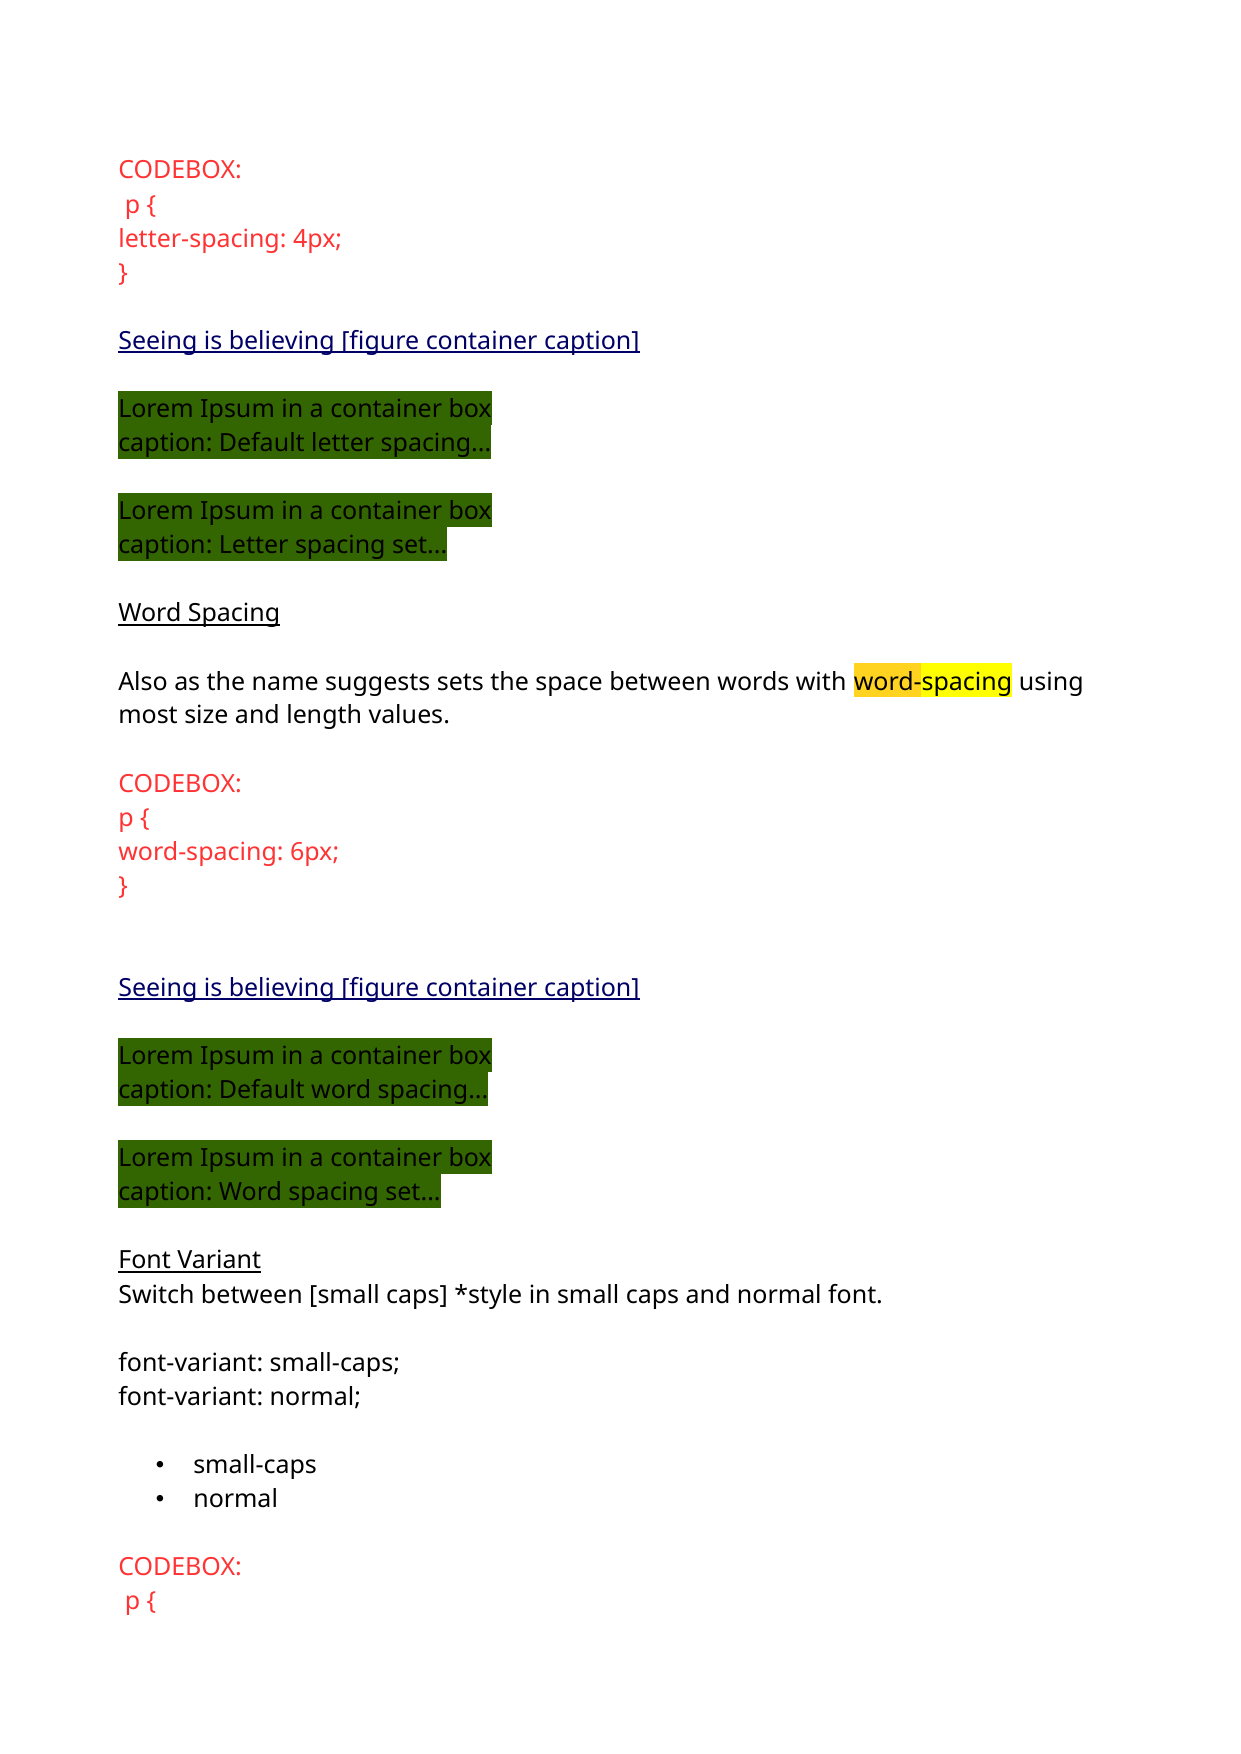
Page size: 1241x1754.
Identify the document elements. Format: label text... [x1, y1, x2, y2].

list small-caps [156, 1447, 1122, 1481]
text Word Spacing [118, 595, 1122, 629]
text Lorem Ipsum in a container box [118, 391, 1122, 425]
text Lorem Ipsum in a container box [118, 493, 1122, 527]
text CODEBOX: [118, 765, 1122, 799]
text p { [118, 1583, 1122, 1617]
text Font Variant [118, 1242, 1122, 1276]
text CODEBOX: [118, 152, 1122, 186]
text caption: Default word spacing... [118, 1072, 1122, 1106]
text caption: Word spacing set... [118, 1174, 1122, 1208]
text font-variant: normal; [118, 1378, 1122, 1412]
text Seeing is believing [figure container caption] [118, 970, 1122, 1004]
text letter-spacing: 4px; [118, 220, 1122, 254]
text Seeing is believing [figure container caption] [118, 322, 1122, 357]
text Also as the name suggests sets the space between words with word-spacing using most size and length values. [118, 663, 1122, 731]
text p { [118, 186, 1122, 220]
text Lorem Ipsum in a container box [118, 1038, 1122, 1072]
text caption: Default letter spacing... [118, 425, 1122, 459]
text caption: Letter spacing set... [118, 527, 1122, 561]
text CODEBOX: [118, 1549, 1122, 1583]
text p { [118, 799, 1122, 833]
text word-spacing: 6px; [118, 833, 1122, 867]
text } [118, 867, 1122, 902]
text Lorem Ipsum in a container box [118, 1140, 1122, 1174]
list normal [156, 1481, 1122, 1515]
text } [118, 254, 1122, 288]
text Switch between [small caps] *style in small caps and normal font. [118, 1276, 1122, 1310]
text font-variant: small-caps; [118, 1344, 1122, 1378]
